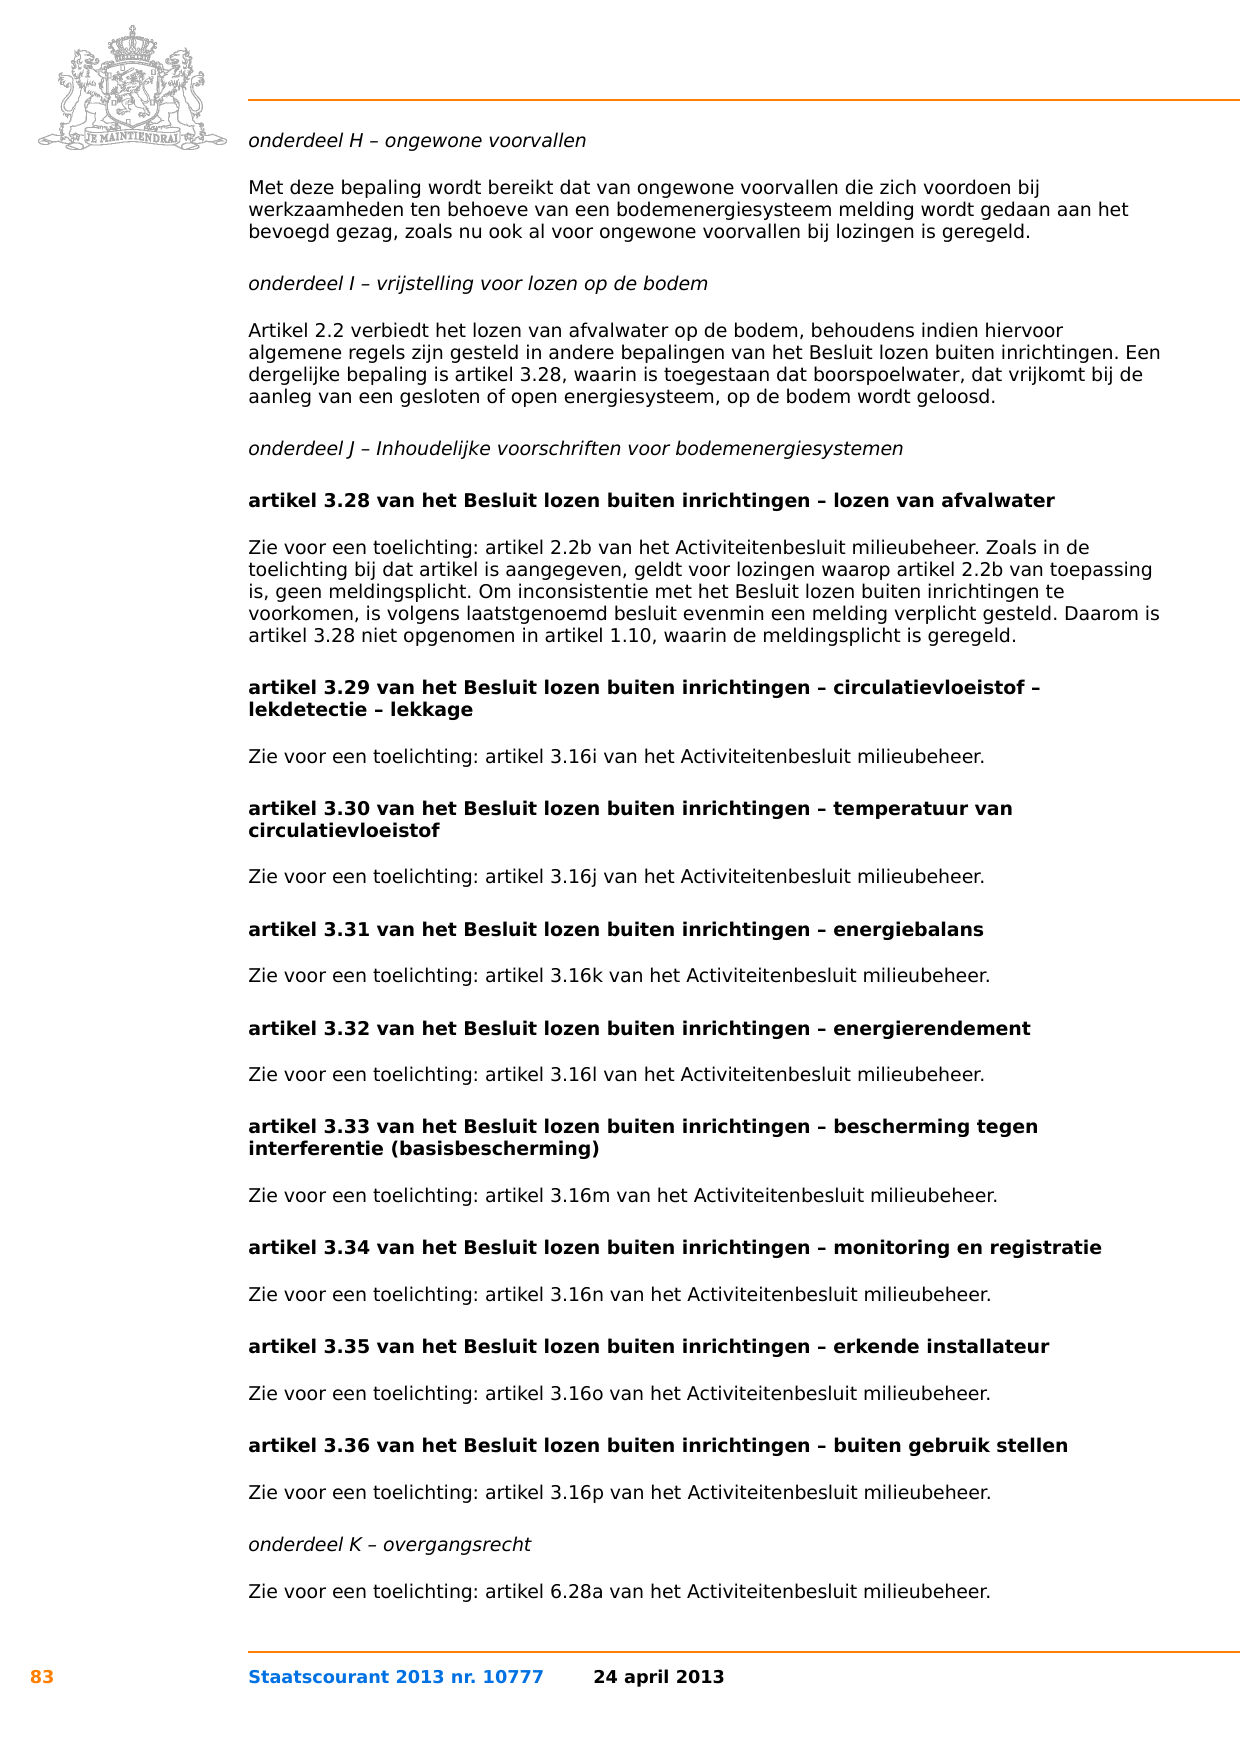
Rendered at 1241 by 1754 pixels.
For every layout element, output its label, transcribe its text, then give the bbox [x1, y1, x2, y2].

picture [38, 25, 227, 150]
subtitle onderdeel I – vrijstelling voor lozen op de bodem [248, 273, 1163, 295]
text Zie voor een toelichting: artikel 3.16p van het Activiteitenbesluit milieubeheer. [248, 1482, 1163, 1504]
subtitle artikel 3.36 van het Besluit lozen buiten inrichtingen – buiten gebruik stellen [248, 1435, 1163, 1457]
text Zie voor een toelichting: artikel 3.16k van het Activiteitenbesluit milieubeheer. [248, 965, 1163, 987]
text Zie voor een toelichting: artikel 3.16m van het Activiteitenbesluit milieubeheer. [248, 1185, 1163, 1207]
subtitle artikel 3.35 van het Besluit lozen buiten inrichtingen – erkende installateur [248, 1336, 1163, 1358]
subtitle onderdeel H – ongewone voorvallen [248, 130, 1163, 152]
text Zie voor een toelichting: artikel 3.16l van het Activiteitenbesluit milieubeheer. [248, 1064, 1163, 1086]
subtitle artikel 3.30 van het Besluit lozen buiten inrichtingen – temperatuur van circulatievloeistof [248, 797, 1163, 841]
subtitle onderdeel K – overgangsrecht [248, 1534, 1163, 1556]
subtitle artikel 3.29 van het Besluit lozen buiten inrichtingen – circulatievloeistof – lekdetectie – lekkage [248, 677, 1163, 721]
text Zie voor een toelichting: artikel 3.16n van het Activiteitenbesluit milieubeheer. [248, 1284, 1163, 1306]
text Zie voor een toelichting: artikel 6.28a van het Activiteitenbesluit milieubeheer. [248, 1581, 1163, 1603]
text Met deze bepaling wordt bereikt dat van ongewone voorvallen die zich voordoen bij werkzaamheden ten behoeve van een bodemenergiesysteem melding wordt gedaan aan het bevoegd gezag, zoals nu ook al voor ongewone voorvallen bij lozingen is geregeld. [248, 177, 1163, 243]
subtitle artikel 3.32 van het Besluit lozen buiten inrichtingen – energierendement [248, 1017, 1163, 1039]
subtitle artikel 3.34 van het Besluit lozen buiten inrichtingen – monitoring en registratie [248, 1237, 1163, 1259]
text Artikel 2.2 verbiedt het lozen van afvalwater op de bodem, behoudens indien hiervoor algemene regels zijn gesteld in andere bepalingen van het Besluit lozen buiten inrichtingen. Een dergelijke bepaling is artikel 3.28, waarin is toegestaan dat boorspoelwater, dat vrijkomt bij de aanleg van een gesloten of open energiesysteem, op de bodem wordt geloosd. [248, 320, 1163, 408]
text Zie voor een toelichting: artikel 3.16o van het Activiteitenbesluit milieubeheer. [248, 1383, 1163, 1405]
subtitle artikel 3.31 van het Besluit lozen buiten inrichtingen – energiebalans [248, 918, 1163, 940]
text Zie voor een toelichting: artikel 2.2b van het Activiteitenbesluit milieubeheer. Zoals in de toelichting bij dat artikel is aangegeven, geldt voor lozingen waarop artikel 2.2b van toepassing is, geen meldingsplicht. Om inconsistentie met het Besluit lozen buiten inrichtingen te voorkomen, is volgens laatstgenoemd besluit evenmin een melding verplicht gesteld. Daarom is artikel 3.28 niet opgenomen in artikel 1.10, waarin de meldingsplicht is geregeld. [248, 537, 1163, 647]
text Zie voor een toelichting: artikel 3.16j van het Activiteitenbesluit milieubeheer. [248, 866, 1163, 888]
subtitle artikel 3.28 van het Besluit lozen buiten inrichtingen – lozen van afvalwater [248, 490, 1163, 512]
subtitle onderdeel J – Inhoudelijke voorschriften voor bodemenergiesystemen [248, 438, 1163, 460]
text Zie voor een toelichting: artikel 3.16i van het Activiteitenbesluit milieubeheer. [248, 746, 1163, 767]
subtitle artikel 3.33 van het Besluit lozen buiten inrichtingen – bescherming tegen interferentie (basisbescherming) [248, 1116, 1163, 1160]
